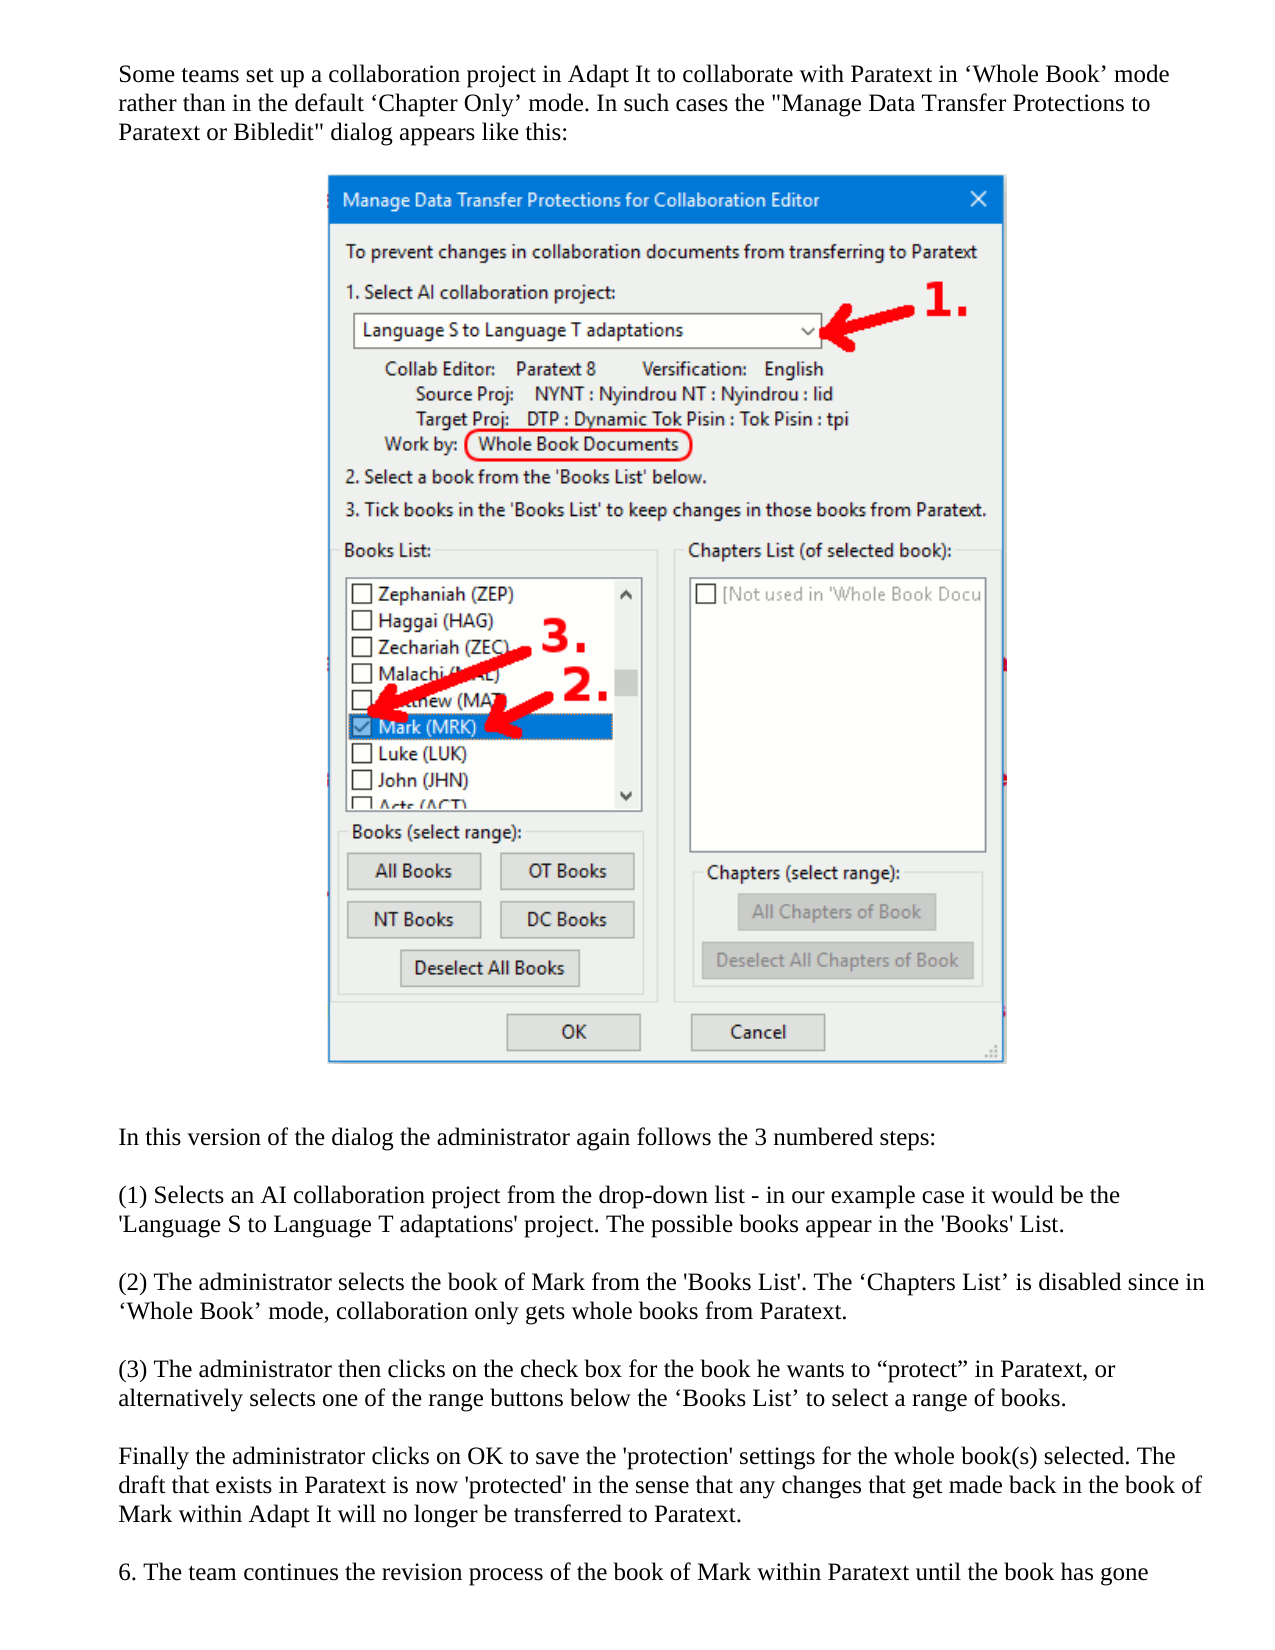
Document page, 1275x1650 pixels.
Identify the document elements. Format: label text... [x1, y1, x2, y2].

text (2) The administrator selects the book of Mark from the 'Books List'. The ‘Chapters List’ is disabled since in ‘Whole Book’ mode, collaboration only gets whole books from Paratext. [118, 1267, 1216, 1325]
text Some teams set up a collaboration project in Adapt It to collaborate with Paratext in ‘Whole Book’ mode rather than in the default ‘Chapter Only’ mode. In such cases the "Manage Data Transfer Protections to Paratext or Bibledit" dialog appears like this: [118, 59, 1216, 145]
text 6. The team continues the revision process of the book of Mark within Paratext until the book has gone [118, 1557, 1216, 1586]
text (1) Selects an AI collaboration project from the drop-down list - in our example case it would be the 'Language S to Language T adaptations' project. The possible books appear in the 'Books' List. [118, 1180, 1216, 1238]
text (3) The administrator then clicks on the check box for the book he wants to “protect” in Paratext, or alternatively selects one of the range buttons below the ‘Books List’ to select a range of books. [118, 1354, 1216, 1412]
picture [327, 174, 1007, 1064]
text Finally the administrator clicks on OK to save the 'protection' settings for the whole book(s) selected. The draft that exists in Paratext is now 'protected' in the sense that any changes that get made back in the book of Mark within Adapt It will no longer be transferred to Paratext. [118, 1441, 1216, 1527]
text In this version of the dialog the administrator again follows the 3 numbered steps: [118, 1122, 1216, 1151]
